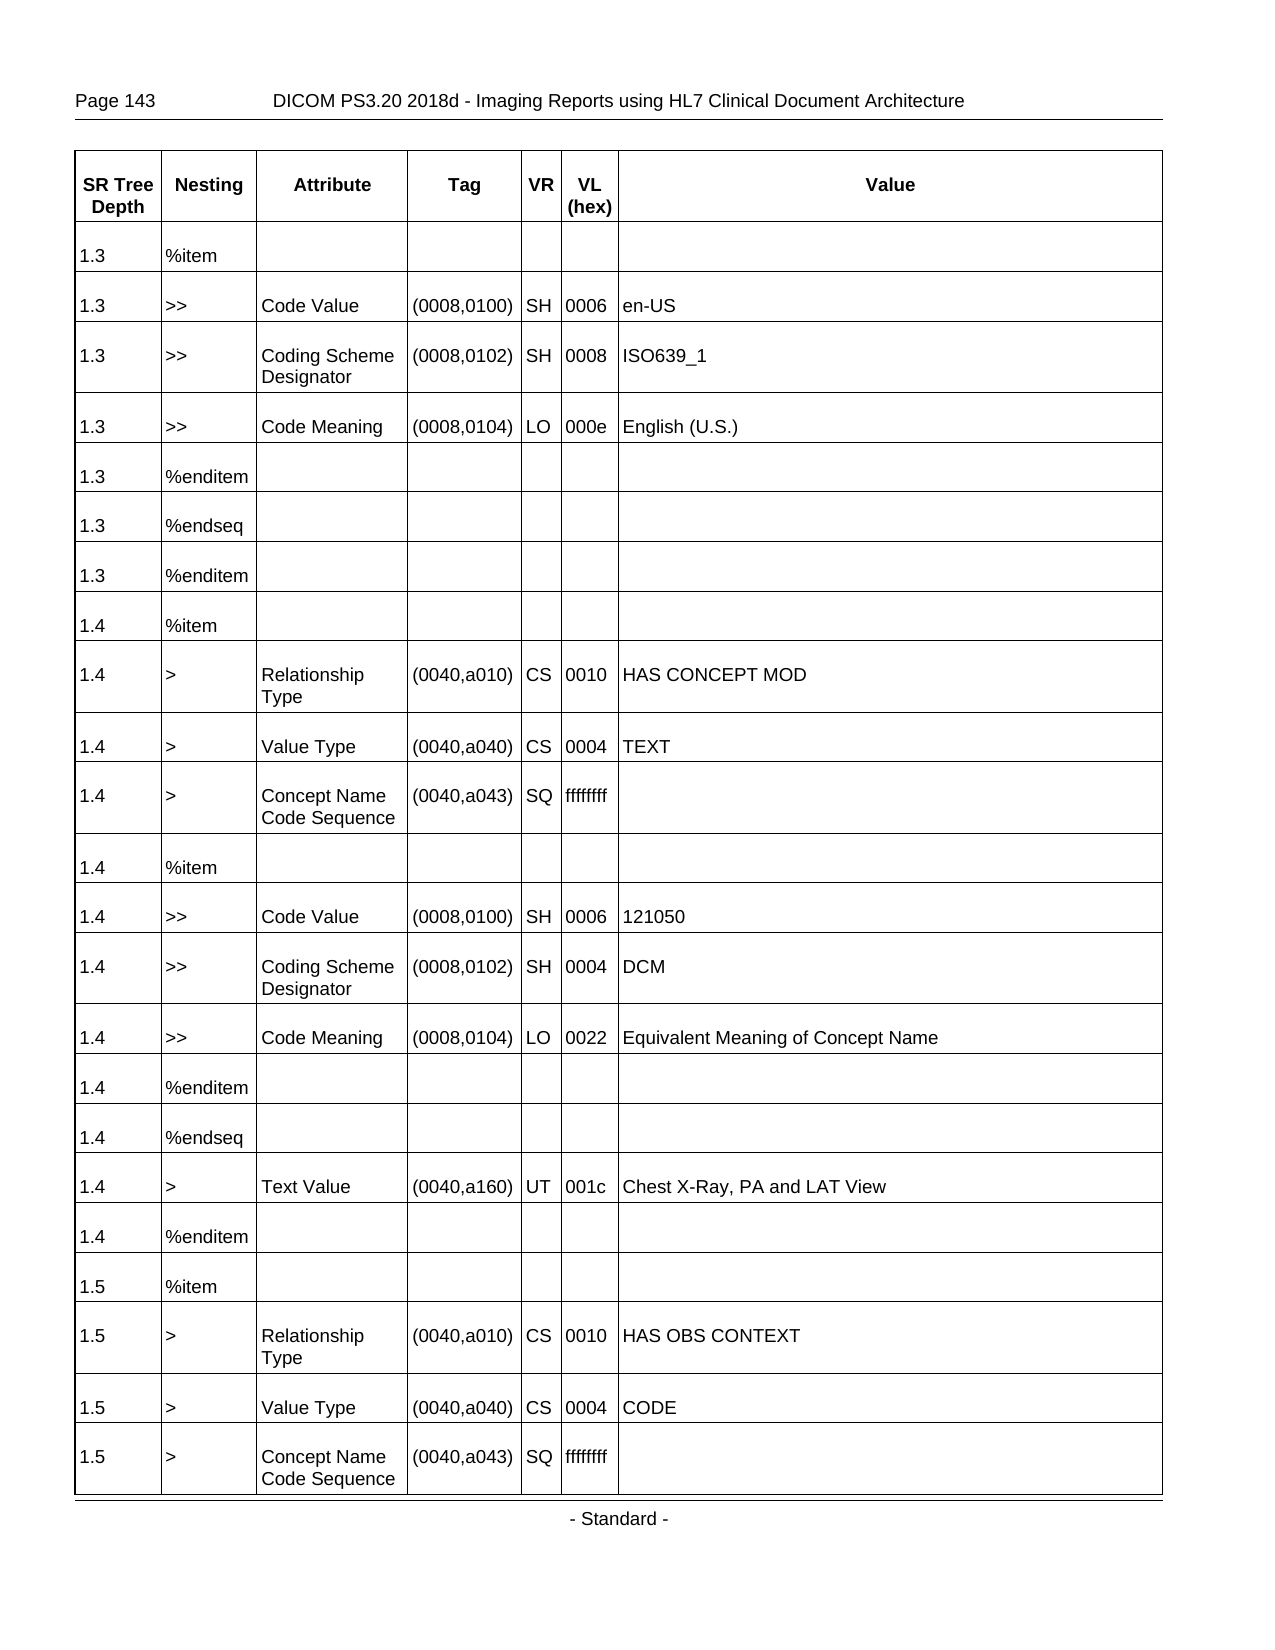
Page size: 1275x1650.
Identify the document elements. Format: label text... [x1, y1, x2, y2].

table_cell (0040,a043) [408, 1423, 521, 1493]
table_header SR Tree Depth [76, 151, 161, 221]
table_cell [408, 1253, 521, 1301]
table_cell > [162, 762, 256, 832]
table_cell SH [522, 322, 561, 392]
table_header Nesting [162, 151, 256, 221]
table_cell ISO639_1 [619, 322, 1162, 392]
table_cell [619, 492, 1162, 541]
table_cell 121050 [619, 883, 1162, 932]
table_cell [522, 443, 561, 491]
table_cell [522, 1253, 561, 1301]
table_cell [619, 1054, 1162, 1102]
table_cell > [162, 1153, 256, 1202]
table_cell [562, 834, 618, 882]
table_cell (0008,0102) [408, 933, 521, 1003]
table_cell (0008,0104) [408, 1004, 521, 1053]
table_cell 1.4 [76, 1153, 161, 1202]
table_cell [257, 1054, 407, 1102]
table_cell [522, 1203, 561, 1252]
table_header VL (hex) [562, 151, 618, 221]
table_cell 0004 [562, 933, 618, 1003]
table_cell [562, 542, 618, 591]
table_cell [562, 1203, 618, 1252]
table_cell [257, 1104, 407, 1152]
table_cell %enditem [162, 1054, 256, 1102]
table_cell Text Value [257, 1153, 407, 1202]
table_cell [257, 222, 407, 271]
table_cell Code Value [257, 883, 407, 932]
table_cell [619, 762, 1162, 832]
table_cell (0008,0104) [408, 393, 521, 442]
table_cell ffffffff [562, 762, 618, 832]
table_cell >> [162, 883, 256, 932]
table_cell Equivalent Meaning of Concept Name [619, 1004, 1162, 1053]
table_cell [408, 443, 521, 491]
table_cell 1.4 [76, 1054, 161, 1102]
table_cell %item [162, 592, 256, 640]
table_cell 1.3 [76, 542, 161, 591]
table_cell SQ [522, 1423, 561, 1493]
table_cell 1.5 [76, 1374, 161, 1422]
table_cell 1.3 [76, 272, 161, 321]
table_cell (0040,a010) [408, 1302, 521, 1372]
table_cell 1.3 [76, 322, 161, 392]
table_cell [408, 222, 521, 271]
table_cell 1.4 [76, 883, 161, 932]
table_cell [522, 542, 561, 591]
table_cell %enditem [162, 1203, 256, 1252]
table_cell > [162, 1374, 256, 1422]
table_cell TEXT [619, 713, 1162, 761]
table_cell [408, 492, 521, 541]
table_header Tag [408, 151, 521, 221]
table_cell 1.4 [76, 762, 161, 832]
table_cell [522, 1104, 561, 1152]
table_cell 1.3 [76, 443, 161, 491]
table_cell [562, 1253, 618, 1301]
table_cell >> [162, 393, 256, 442]
table_cell [257, 592, 407, 640]
table_cell %endseq [162, 1104, 256, 1152]
table_cell [619, 542, 1162, 591]
table_cell (0008,0100) [408, 272, 521, 321]
table_cell %enditem [162, 542, 256, 591]
table_cell 1.4 [76, 592, 161, 640]
table_cell SH [522, 883, 561, 932]
table_cell 1.4 [76, 713, 161, 761]
table_cell [408, 1203, 521, 1252]
table_cell [619, 592, 1162, 640]
table_cell LO [522, 393, 561, 442]
table_cell (0008,0102) [408, 322, 521, 392]
table_cell 1.4 [76, 933, 161, 1003]
table_cell [562, 592, 618, 640]
table_cell CODE [619, 1374, 1162, 1422]
table_cell 1.5 [76, 1423, 161, 1493]
table_cell [619, 1203, 1162, 1252]
table_cell (0040,a040) [408, 713, 521, 761]
table_cell %endseq [162, 492, 256, 541]
table_cell CS [522, 641, 561, 712]
table_cell CS [522, 1302, 561, 1372]
table_cell [257, 542, 407, 591]
table_cell 0008 [562, 322, 618, 392]
table_cell [257, 443, 407, 491]
table_cell 0022 [562, 1004, 618, 1053]
table_cell (0040,a040) [408, 1374, 521, 1422]
table_cell [257, 834, 407, 882]
table_cell LO [522, 1004, 561, 1053]
table_header Attribute [257, 151, 407, 221]
table_header VR [522, 151, 561, 221]
table_cell 1.4 [76, 1004, 161, 1053]
table_cell %enditem [162, 443, 256, 491]
table_cell SQ [522, 762, 561, 832]
table_cell 0006 [562, 272, 618, 321]
table_cell (0040,a043) [408, 762, 521, 832]
table_cell CS [522, 713, 561, 761]
table_cell [257, 1203, 407, 1252]
table_cell [408, 592, 521, 640]
table_cell 1.4 [76, 1203, 161, 1252]
table_cell [619, 1104, 1162, 1152]
table_cell [522, 1054, 561, 1102]
table_cell [257, 1253, 407, 1301]
table_cell SH [522, 933, 561, 1003]
table_cell Code Meaning [257, 393, 407, 442]
table_cell 0006 [562, 883, 618, 932]
table_cell %item [162, 1253, 256, 1301]
table_cell 0010 [562, 1302, 618, 1372]
table_cell (0040,a160) [408, 1153, 521, 1202]
table_cell [408, 1054, 521, 1102]
table_cell Code Meaning [257, 1004, 407, 1053]
table_cell (0040,a010) [408, 641, 521, 712]
table_cell [562, 443, 618, 491]
table_cell [619, 443, 1162, 491]
table_cell [619, 1253, 1162, 1301]
table_cell [522, 834, 561, 882]
table_cell %item [162, 222, 256, 271]
table_cell [257, 492, 407, 541]
table_cell [408, 834, 521, 882]
table_cell Concept Name Code Sequence [257, 1423, 407, 1493]
table_cell 1.4 [76, 641, 161, 712]
table_cell 0004 [562, 1374, 618, 1422]
table_cell Value Type [257, 1374, 407, 1422]
table_cell >> [162, 1004, 256, 1053]
table_cell 1.3 [76, 393, 161, 442]
table_cell UT [522, 1153, 561, 1202]
table_cell Concept Name Code Sequence [257, 762, 407, 832]
table_cell > [162, 1423, 256, 1493]
table_cell Relationship Type [257, 1302, 407, 1372]
table_cell 1.5 [76, 1253, 161, 1301]
table_cell [522, 492, 561, 541]
table_cell SH [522, 272, 561, 321]
table_cell 000e [562, 393, 618, 442]
table_cell (0008,0100) [408, 883, 521, 932]
table_cell HAS CONCEPT MOD [619, 641, 1162, 712]
table_cell [522, 222, 561, 271]
table_cell Coding Scheme Designator [257, 322, 407, 392]
table_cell > [162, 1302, 256, 1372]
table_cell [562, 1054, 618, 1102]
table_cell 1.3 [76, 492, 161, 541]
table_cell [562, 1104, 618, 1152]
table_cell > [162, 713, 256, 761]
table_cell Relationship Type [257, 641, 407, 712]
table_cell [522, 592, 561, 640]
table_cell [619, 222, 1162, 271]
table_cell en-US [619, 272, 1162, 321]
table_cell [562, 222, 618, 271]
table_cell 0004 [562, 713, 618, 761]
table_cell Code Value [257, 272, 407, 321]
table_cell [562, 492, 618, 541]
table_cell 1.4 [76, 834, 161, 882]
table_cell [619, 1423, 1162, 1493]
table_cell >> [162, 933, 256, 1003]
table_cell HAS OBS CONTEXT [619, 1302, 1162, 1372]
table_cell [408, 542, 521, 591]
table_cell Value Type [257, 713, 407, 761]
table_cell [619, 834, 1162, 882]
table_cell Coding Scheme Designator [257, 933, 407, 1003]
table_cell 1.5 [76, 1302, 161, 1372]
table_cell %item [162, 834, 256, 882]
table_cell CS [522, 1374, 561, 1422]
table_cell 1.4 [76, 1104, 161, 1152]
table_cell 001c [562, 1153, 618, 1202]
table_cell ffffffff [562, 1423, 618, 1493]
table_cell DCM [619, 933, 1162, 1003]
table_cell >> [162, 272, 256, 321]
table_cell >> [162, 322, 256, 392]
table_cell 0010 [562, 641, 618, 712]
table_cell Chest X-Ray, PA and LAT View [619, 1153, 1162, 1202]
table_cell > [162, 641, 256, 712]
table_cell English (U.S.) [619, 393, 1162, 442]
table_cell 1.3 [76, 222, 161, 271]
table_header Value [619, 151, 1162, 221]
table_cell [408, 1104, 521, 1152]
